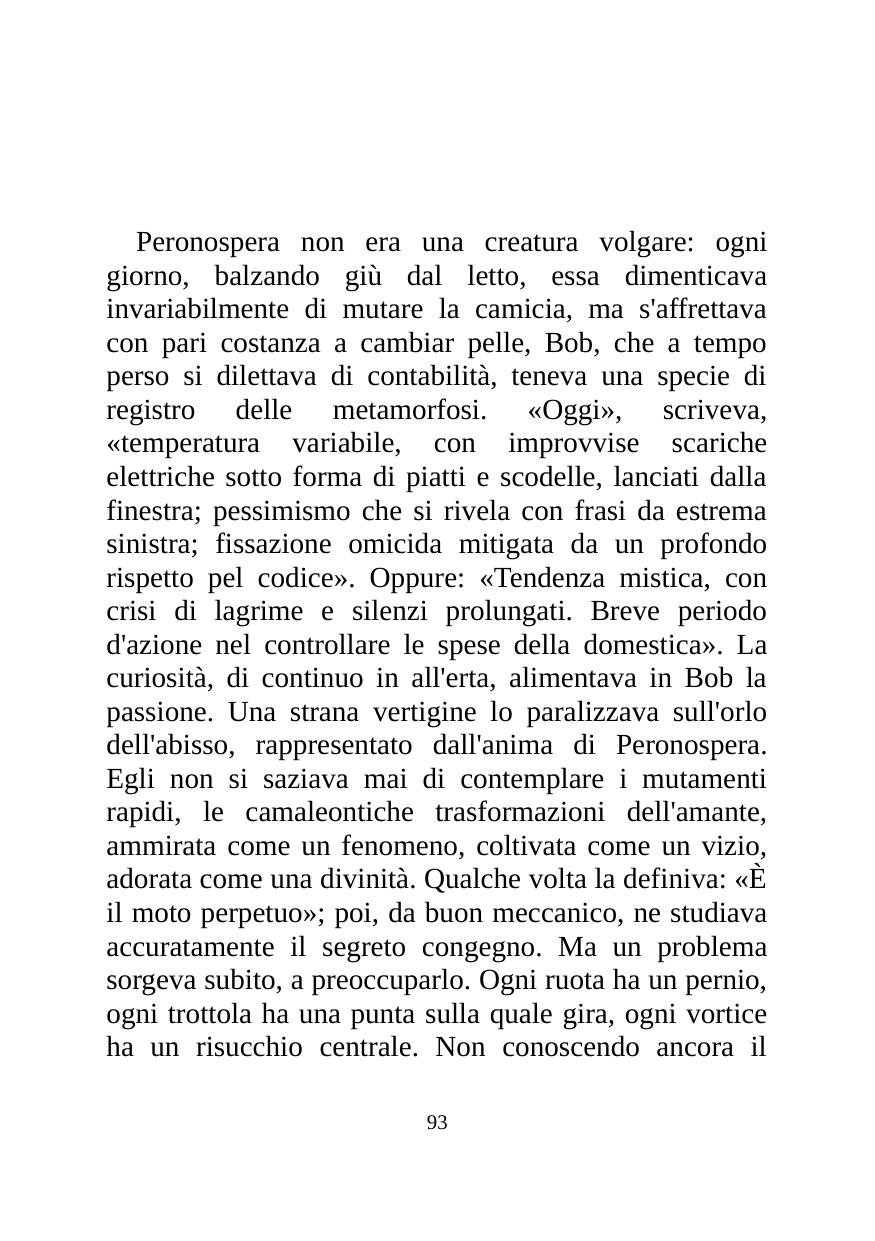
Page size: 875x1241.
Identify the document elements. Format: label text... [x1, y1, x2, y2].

text Peronospera non era una creatura volgare: ogni giorno, balzando giù dal letto, essa dimenticava invariabilmente di mutare la camicia, ma s'affrettava con pari costanza a cambiar pelle, Bob, che a tempo perso si dilettava di contabilità, teneva una specie di registro delle metamorfosi. «Oggi», scriveva, «temperatura variabile, con improvvise scariche elettriche sotto forma di piatti e scodelle, lanciati dalla finestra; pessimismo che si rivela con frasi da estrema sinistra; fissazione omicida mitigata da un profondo rispetto pel codice». Oppure: «Tendenza mistica, con crisi di lagrime e silenzi prolungati. Breve periodo d'azione nel controllare le spese della domestica». La curiosità, di continuo in all'erta, alimentava in Bob la passione. Una strana vertigine lo paralizzava sull'orlo dell'abisso, rappresentato dall'anima di Peronospera. Egli non si saziava mai di contemplare i mutamenti rapidi, le camaleontiche trasformazioni dell'amante, ammirata come un fenomeno, coltivata come un vizio, adorata come una divinità. Qualche volta la definiva: «È il moto perpetuo»; poi, da buon meccanico, ne studiava accuratamente il segreto congegno. Ma un problema sorgeva subito, a preoccuparlo. Ogni ruota ha un pernio, ogni trottola ha una punta sulla quale gira, ogni vortice ha un risucchio centrale. Non conoscendo ancora il [106, 224, 768, 1063]
